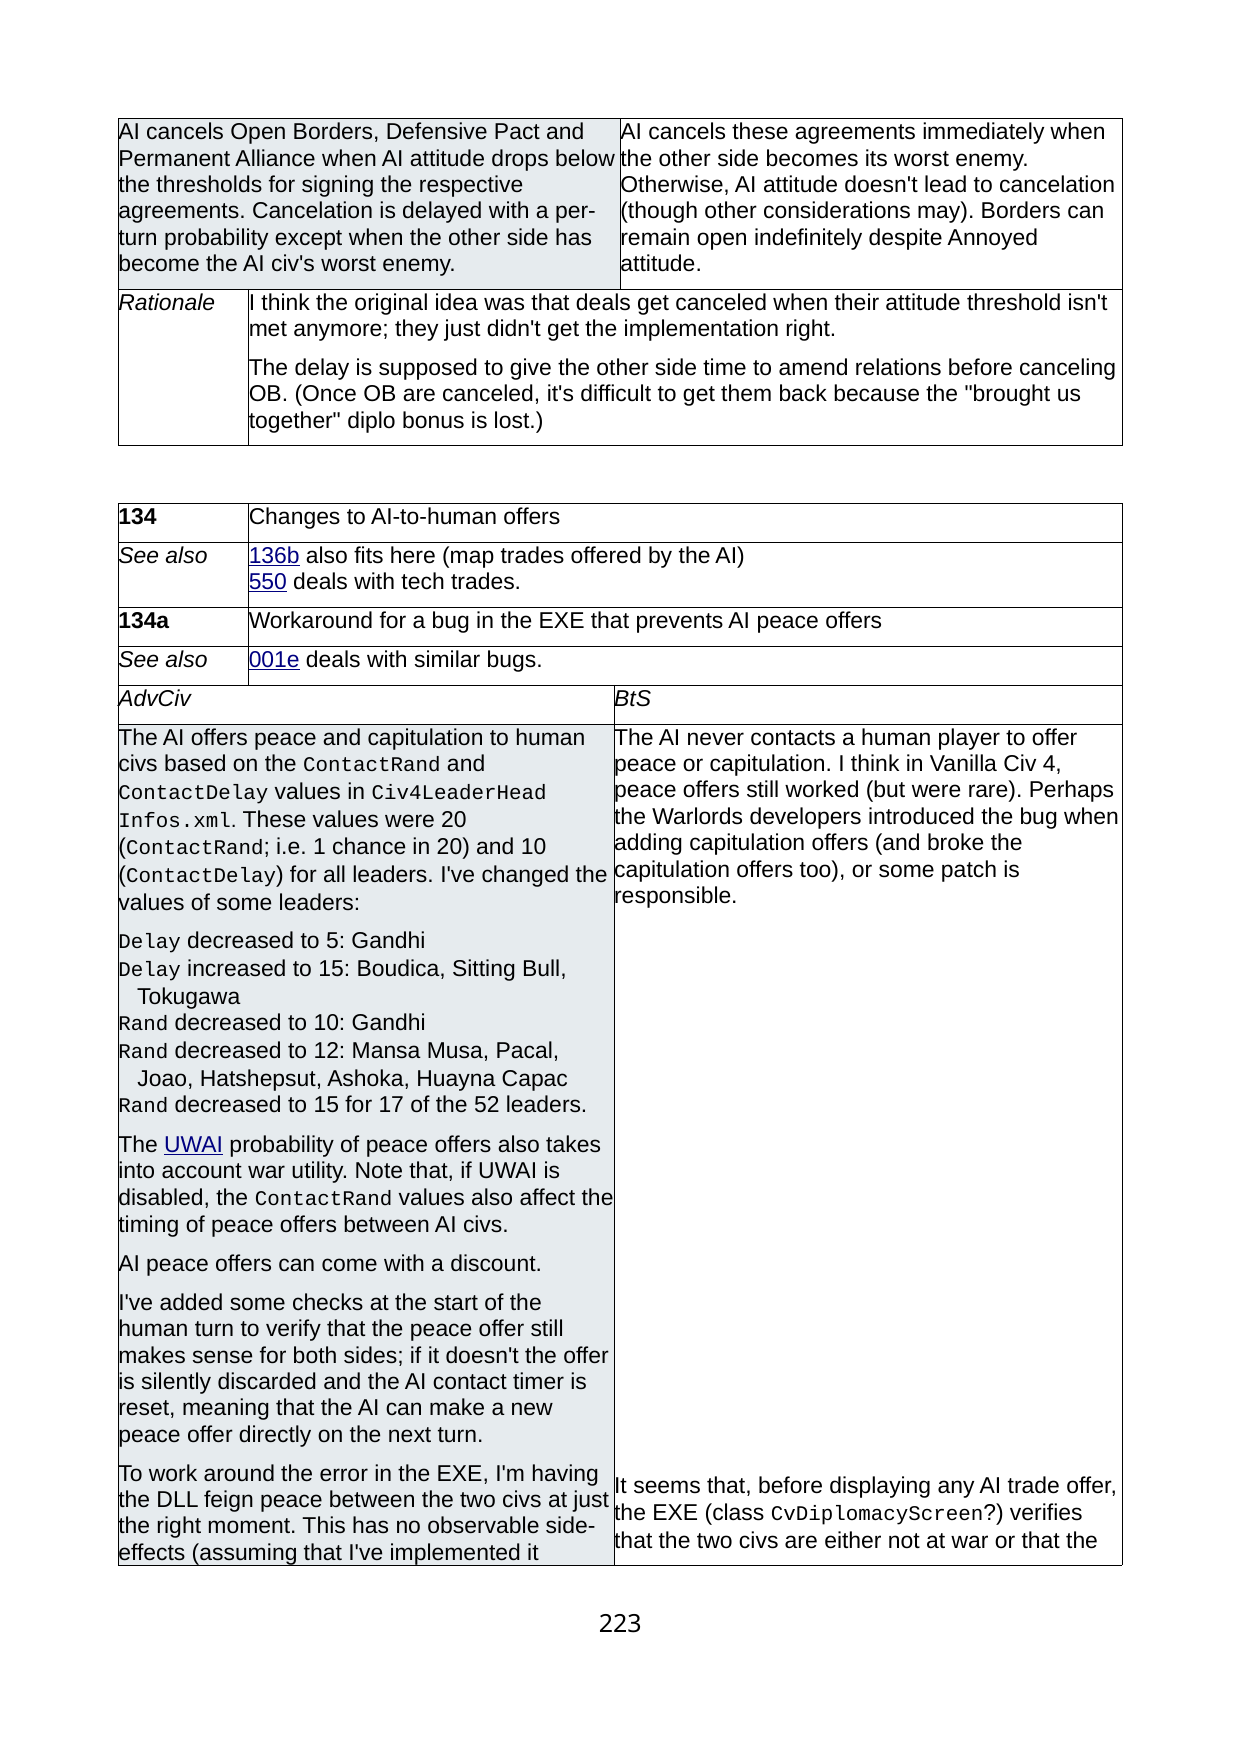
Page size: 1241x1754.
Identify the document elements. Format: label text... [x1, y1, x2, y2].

table_cell 134a [119, 608, 248, 646]
table_cell AI cancels Open Borders, Defensive Pact and Permanent Alliance when AI attitude drops below the thresholds for signing the respective agreements. Cancelation is delayed with a per-turn probability except when the other side has become the AI civ's worst enemy. [119, 119, 620, 289]
table_cell The AI never contacts a human player to offer peace or capitulation. I think in Vanilla Civ 4, peace offers still worked (but were rare). Perhaps the Warlords developers introduced the bug when adding capitulation offers (and broke the capitulation offers too), or some patch is responsible. It seems that, before displaying any AI trade offer, the EXE (class CvDiplomacyScreen?) verifies that the two civs are either not at war or that the [615, 725, 1122, 1565]
table_cell See also [119, 647, 248, 685]
table_cell BtS [615, 686, 1122, 724]
table_cell AdvCiv [119, 686, 614, 724]
table_cell I think the original idea was that deals get canceled when their attitude threshold isn't met anymore; they just didn't get the implementation right. The delay is supposed to give the other side time to amend relations before canceling OB. (Once OB are canceled, it's difficult to get them back because the "brought us together" diplo bonus is lost.) [249, 290, 1122, 445]
table_cell See also [119, 543, 248, 607]
table_header Changes to AI-to-human offers [249, 504, 1122, 542]
table_cell Rationale [119, 290, 248, 445]
table_cell 136b also fits here (map trades offered by the AI) 550 deals with tech trades. [249, 543, 1122, 607]
table_cell Workaround for a bug in the EXE that prevents AI peace offers [249, 608, 1122, 646]
table_cell 001e deals with similar bugs. [249, 647, 1122, 685]
table_header 134 [119, 504, 248, 542]
table_cell AI cancels these agreements immediately when the other side becomes its worst enemy. Otherwise, AI attitude doesn't lead to cancelation (though other considerations may). Borders can remain open indefinitely despite Annoyed attitude. [621, 119, 1122, 289]
table_cell The AI offers peace and capitulation to human civs based on the ContactRand and ContactDelay values in Civ4LeaderHead Infos.xml. These values were 20 (ContactRand; i.e. 1 chance in 20) and 10 (ContactDelay) for all leaders. I've changed the values of some leaders: Delay decreased to 5: Gandhi Delay increased to 15: Boudica, Sitting Bull, Tokugawa Rand decreased to 10: Gandhi Rand decreased to 12: Mansa Musa, Pacal, Joao, Hatshepsut, Ashoka, Huayna Capac Rand decreased to 15 for 17 of the 52 leaders. The UWAI probability of peace offers also takes into account war utility. Note that, if UWAI is disabled, the ContactRand values also affect the timing of peace offers between AI civs. AI peace offers can come with a discount. I've added some checks at the start of the human turn to verify that the peace offer still makes sense for both sides; if it doesn't the offer is silently discarded and the AI contact timer is reset, meaning that the AI can make a new peace offer directly on the next turn. To work around the error in the EXE, I'm having the DLL feign peace between the two civs at just the right moment. This has no observable side-effects (assuming that I've implemented it [119, 725, 614, 1565]
